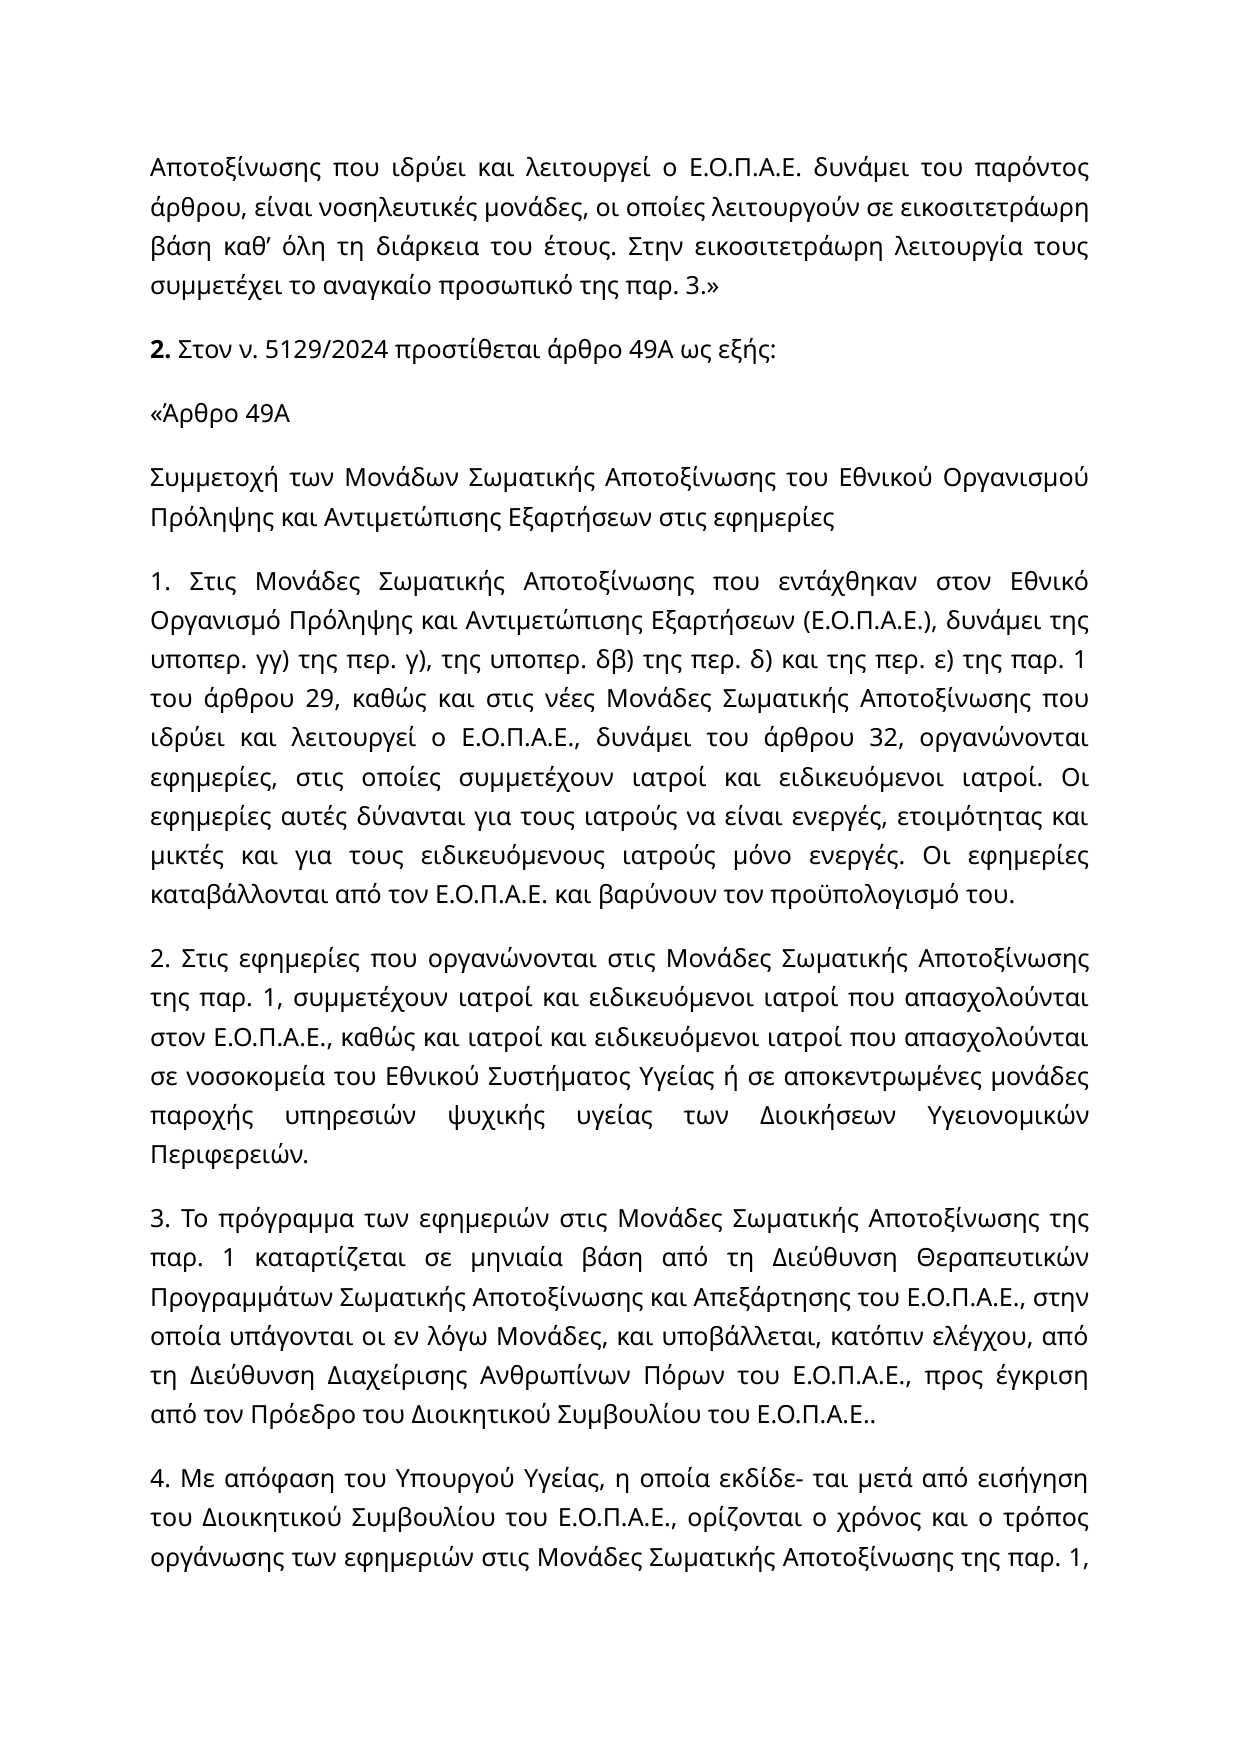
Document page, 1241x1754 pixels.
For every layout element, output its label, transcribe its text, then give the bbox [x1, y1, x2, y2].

text Αποτοξίνωσης που ιδρύει και λειτουργεί ο Ε.Ο.Π.Α.Ε. δυνάμει του παρόντος άρθρου, είναι νοσηλευτικές μονάδες, οι οποίες λειτουργούν σε εικοσιτετράωρη βάση καθ’ όλη τη διάρκεια του έτους. Στην εικοσιτετράωρη λειτουργία τους συμμετέχει το αναγκαίο προσωπικό της παρ. 3.» [150, 150, 1090, 302]
text Συμμετοχή των Μονάδων Σωματικής Αποτοξίνωσης του Εθνικού Οργανισμού Πρόληψης και Αντιμετώπισης Εξαρτήσεων στις εφημερίες [150, 460, 1090, 533]
text 2. Στον ν. 5129/2024 προστίθεται άρθρο 49Α ως εξής: [150, 332, 1090, 366]
text «Άρθρο 49Α [150, 396, 1090, 430]
text 4. Με απόφαση του Υπουργού Υγείας, η οποία εκδίδε- ται μετά από εισήγηση του Διοικητικού Συμβουλίου του Ε.Ο.Π.Α.Ε., ορίζονται ο χρόνος και ο τρόπος οργάνωσης των εφημεριών στις Μονάδες Σωματικής Αποτοξίνωσης της παρ. 1, [150, 1461, 1090, 1573]
text 3. Το πρόγραμμα των εφημεριών στις Μονάδες Σωματικής Αποτοξίνωσης της παρ. 1 καταρτίζεται σε μηνιαία βάση από τη Διεύθυνση Θεραπευτικών Προγραμμάτων Σωματικής Αποτοξίνωσης και Απεξάρτησης του Ε.Ο.Π.Α.Ε., στην οποία υπάγονται οι εν λόγω Μονάδες, και υποβάλλεται, κατόπιν ελέγχου, από τη Διεύθυνση Διαχείρισης Ανθρωπίνων Πόρων του Ε.Ο.Π.Α.Ε., προς έγκριση από τον Πρόεδρο του Διοικητικού Συμβουλίου του Ε.Ο.Π.Α.Ε.. [150, 1201, 1090, 1431]
text 1. Στις Μονάδες Σωματικής Αποτοξίνωσης που εντάχθηκαν στον Εθνικό Οργανισμό Πρόληψης και Αντιμετώπισης Εξαρτήσεων (Ε.Ο.Π.Α.Ε.), δυνάμει της υποπερ. γγ) της περ. γ), της υποπερ. δβ) της περ. δ) και της περ. ε) της παρ. 1 του άρθρου 29, καθώς και στις νέες Μονάδες Σωματικής Αποτοξίνωσης που ιδρύει και λειτουργεί ο Ε.Ο.Π.Α.Ε., δυνάμει του άρθρου 32, οργανώνονται εφημερίες, στις οποίες συμμετέχουν ιατροί και ειδικευόμενοι ιατροί. Οι εφημερίες αυτές δύνανται για τους ιατρούς να είναι ενεργές, ετοιμότητας και μικτές και για τους ειδικευόμενους ιατρούς μόνο ενεργές. Οι εφημερίες καταβάλλονται από τον Ε.Ο.Π.Α.Ε. και βαρύνουν τον προϋπολογισμό του. [150, 563, 1090, 911]
text 2. Στις εφημερίες που οργανώνονται στις Μονάδες Σωματικής Αποτοξίνωσης της παρ. 1, συμμετέχουν ιατροί και ειδικευόμενοι ιατροί που απασχολούνται στον Ε.Ο.Π.Α.Ε., καθώς και ιατροί και ειδικευόμενοι ιατροί που απασχολούνται σε νοσοκομεία του Εθνικού Συστήματος Υγείας ή σε αποκεντρωμένες μονάδες παροχής υπηρεσιών ψυχικής υγείας των Διοικήσεων Υγειονομικών Περιφερειών. [150, 941, 1090, 1171]
